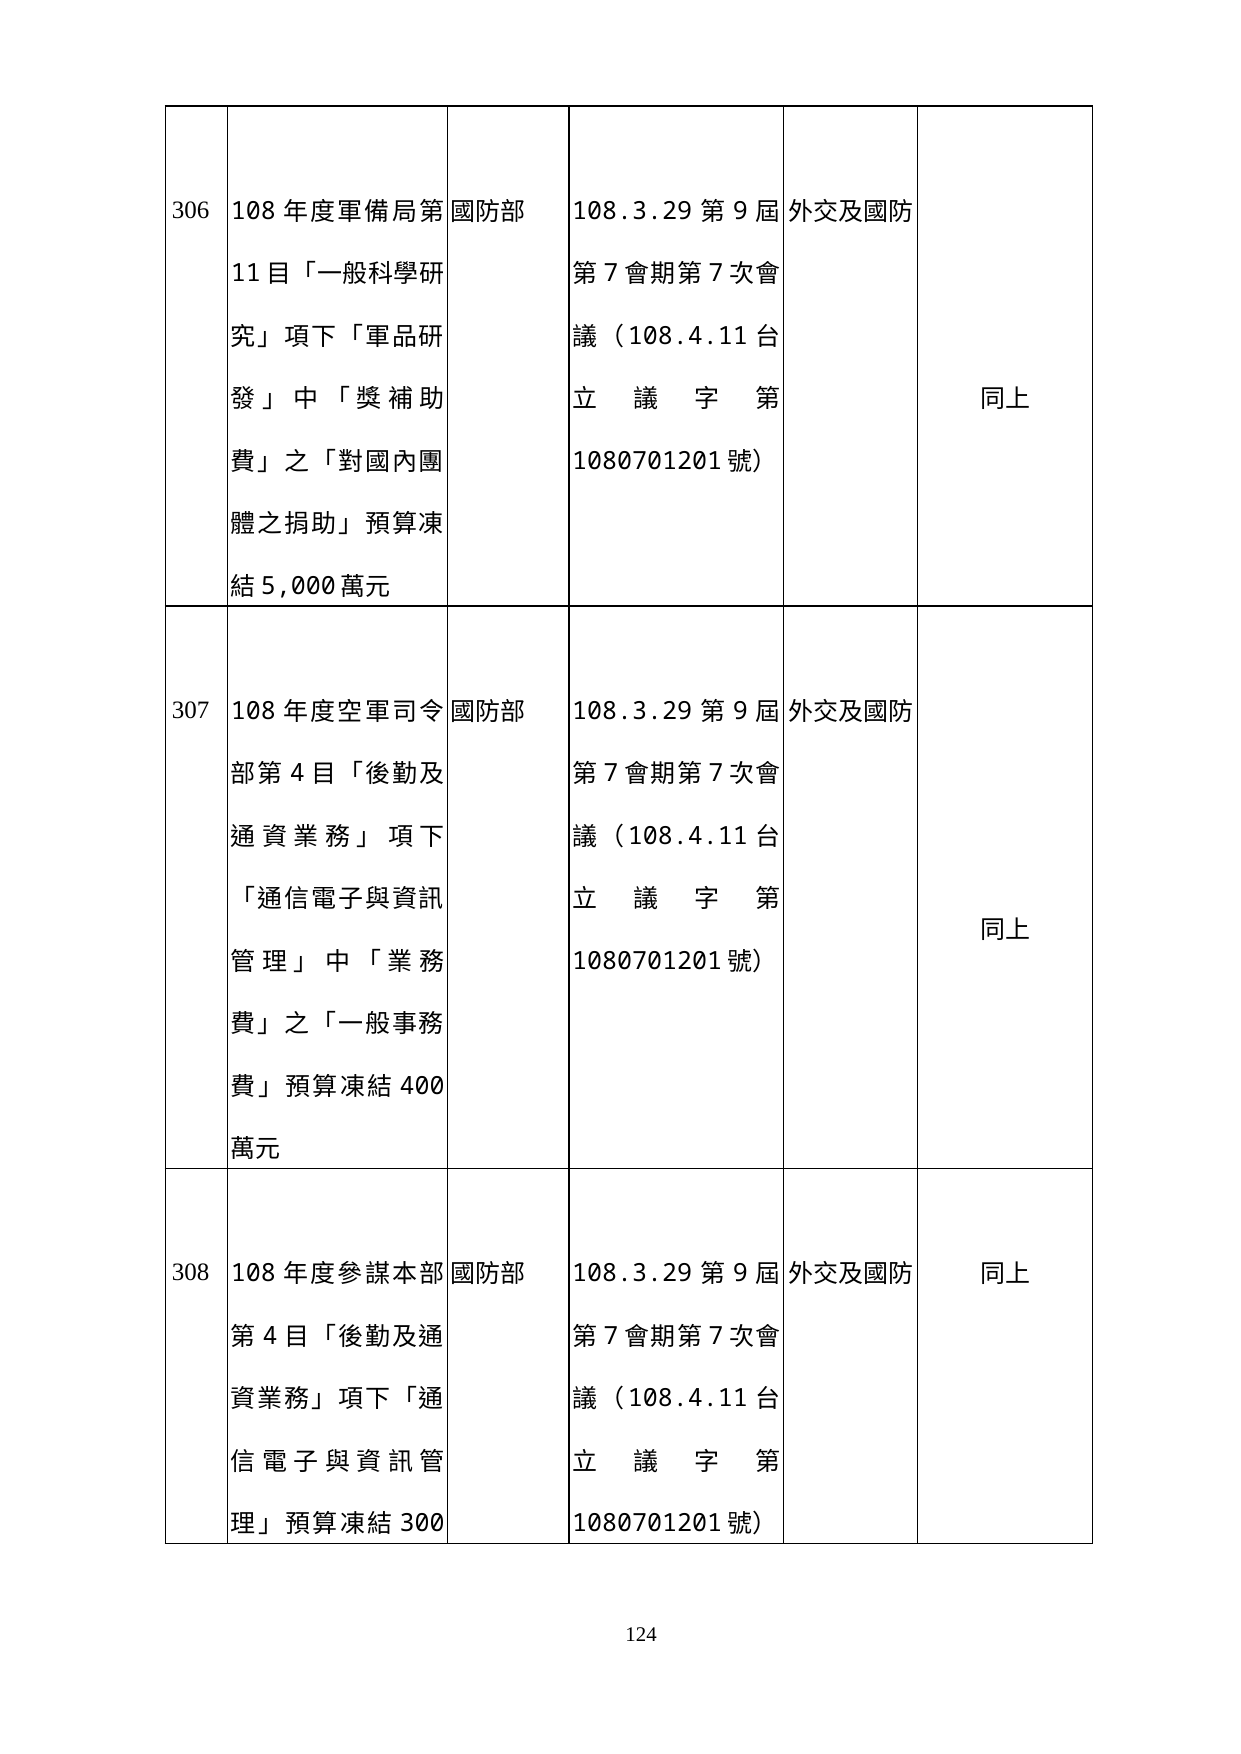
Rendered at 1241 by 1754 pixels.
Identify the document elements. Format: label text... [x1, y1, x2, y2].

table_cell 國防部 [448, 607, 568, 1168]
table_cell 108.3.29第9屆第7會期第7次會議（108.4.11台立議字第1080701201號） [570, 1169, 783, 1543]
table_cell 國防部 [448, 1169, 568, 1543]
table_cell 外交及國防 [784, 607, 917, 1168]
table_cell 國防部 [448, 107, 568, 605]
table_cell [166, 607, 227, 1168]
table_cell 108年度參謀本部第4目「後勤及通資業務」項下「通信電子與資訊管理」預算凍結300 [228, 1169, 447, 1543]
table_cell [166, 107, 227, 605]
table_cell 外交及國防 [784, 1169, 917, 1543]
table_cell 108.3.29第9屆第7會期第7次會議（108.4.11台立議字第1080701201號） [570, 607, 783, 1168]
table_cell 108年度軍備局第11目「一般科學研究」項下「軍品研發」中「獎補助費」之「對國內團體之捐助」預算凍結5,000萬元 [228, 107, 447, 605]
table_cell [166, 1169, 227, 1543]
table_cell 108年度空軍司令部第4目「後勤及通資業務」項下「通信電子與資訊管理」中「業務費」之「一般事務費」預算凍結400萬元 [228, 607, 447, 1168]
table_cell 同上 [918, 607, 1092, 1168]
table_cell 外交及國防 [784, 107, 917, 605]
table_cell 同上 [918, 107, 1092, 605]
table_cell 同上 [918, 1169, 1092, 1543]
table_cell 108.3.29第9屆第7會期第7次會議（108.4.11台立議字第1080701201號） [570, 107, 783, 605]
